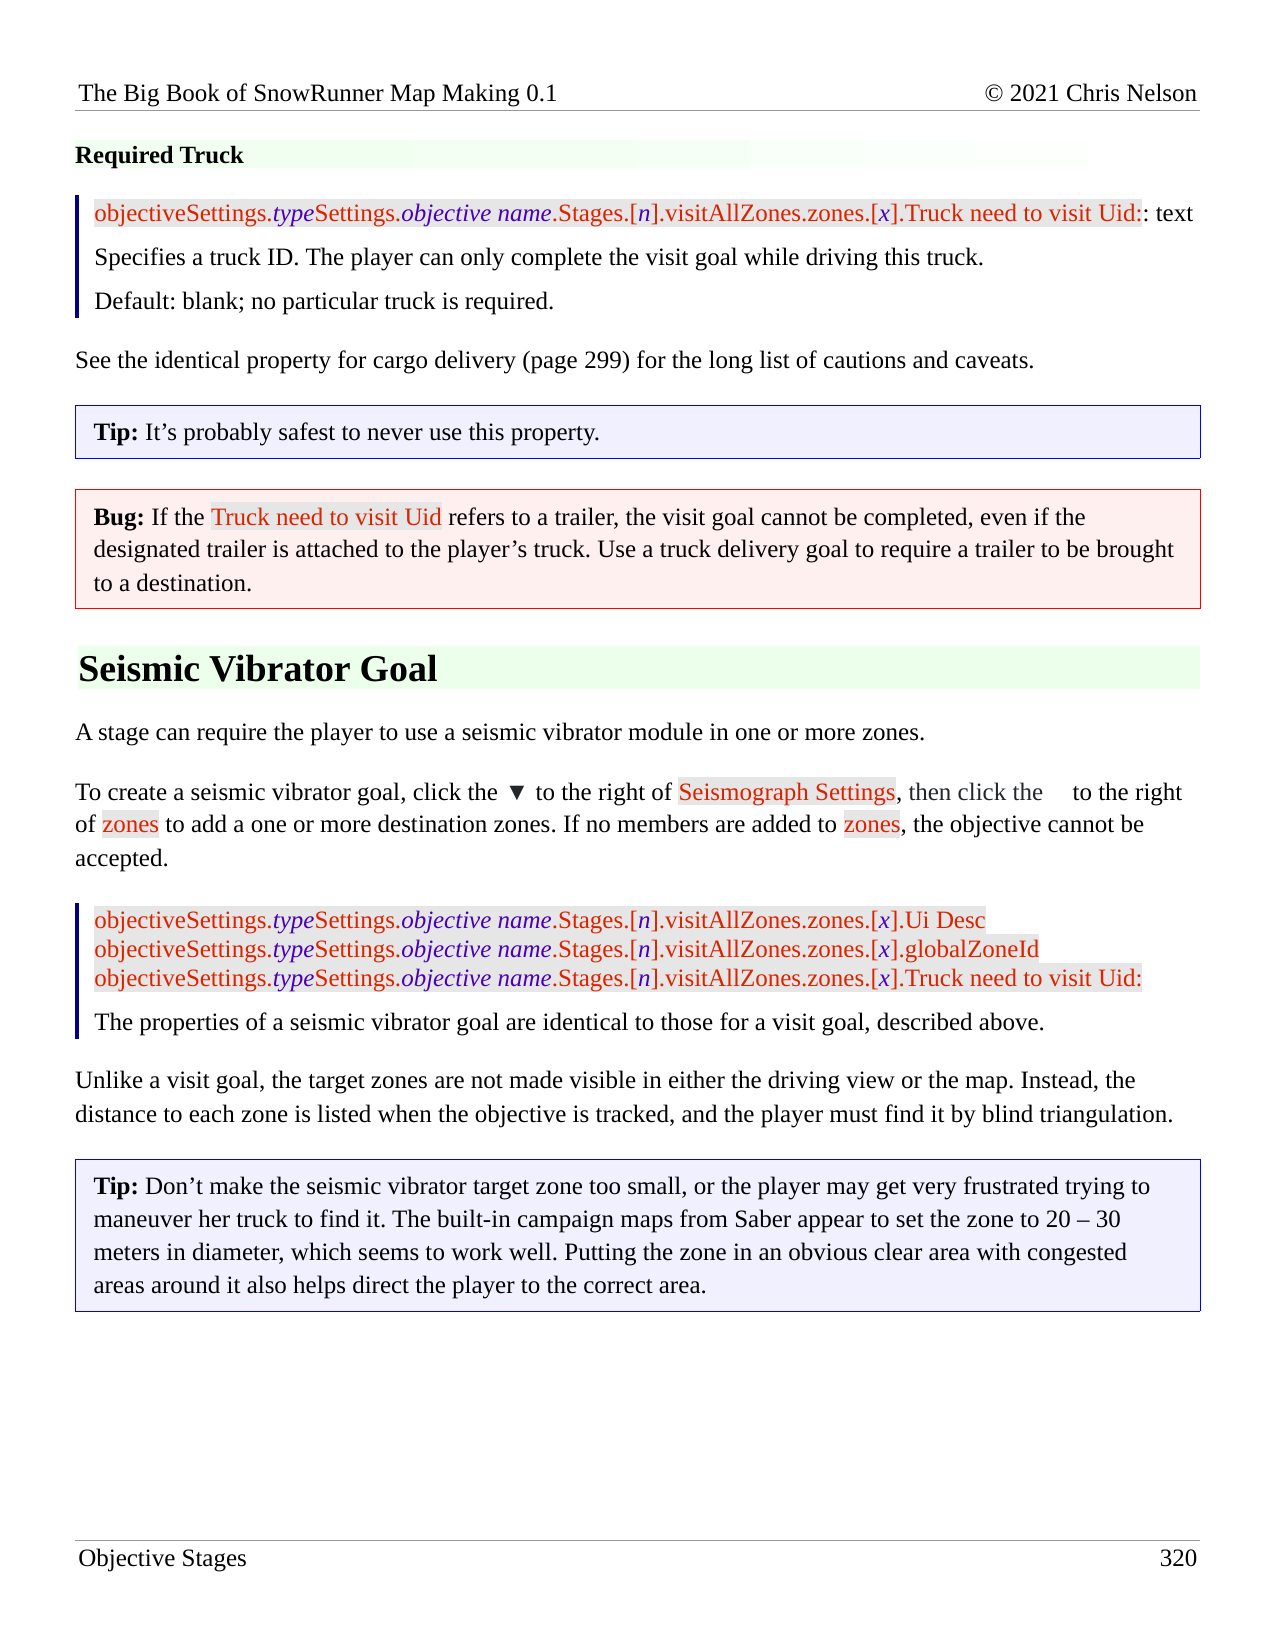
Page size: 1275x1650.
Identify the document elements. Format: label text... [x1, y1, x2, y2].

text The properties of a seismic vibrator goal are identical to those for a visit goal, described above. [79, 1004, 1200, 1039]
list It’s probably safest to never use this property. [76, 406, 1200, 458]
text Unlike a visit goal, the target zones are not made visible in either the driving view or the map. Instead, the distance to each zone is listed when the objective is tracked, and the player must find it by blind triangulation. [75, 1066, 1200, 1127]
text To create a seismic vibrator goal, click the ▼ to the right of Seismograph Settings, then click the ➕ to the right of zones to add a one or more destination zones. If no members are added to zones, the objective cannot be accepted. [75, 777, 1200, 871]
subtitle Required Truck [75, 140, 1200, 168]
text objectiveSettings.typeSettings.objective name.Stages.[n].visitAllZones.zones.[x].Truck need to visit Uid:: text [79, 195, 1200, 227]
text A stage can require the player to use a seismic vibrator module in one or more zones. [75, 717, 1200, 745]
text See the identical property for cargo delivery (page 299) for the long list of cautions and caveats. [75, 345, 1200, 373]
text Default: blank; no particular truck is required. [79, 283, 1200, 318]
list If the Truck need to visit Uid refers to a trailer, the visit goal cannot be completed, even if the designated trailer is attached to the player’s truck. Use a truck delivery goal to require a trailer to be brought to a destination. [76, 490, 1200, 608]
list Don’t make the seismic vibrator target zone too small, or the player may get very frustrated trying to maneuver her truck to find it. The built-in campaign maps from Saber appear to set the zone to 20 – 30 meters in diameter, which seems to work well. Putting the zone in an obvious clear area with congested areas around it also helps direct the player to the correct area. [76, 1160, 1200, 1311]
text Specifies a truck ID. The player can only complete the visit goal while driving this truck. [79, 239, 1200, 271]
text objectiveSettings.typeSettings.objective name.Stages.[n].visitAllZones.zones.[x].Ui Desc objectiveSettings.typeSettings.objective name.Stages.[n].visitAllZones.zones.[x].globalZoneId objectiveSettings.typeSettings.objective name.Stages.[n].visitAllZones.zones.[x].Truck need to visit Uid: [79, 903, 1200, 992]
subtitle Seismic Vibrator Goal [78, 646, 1200, 689]
